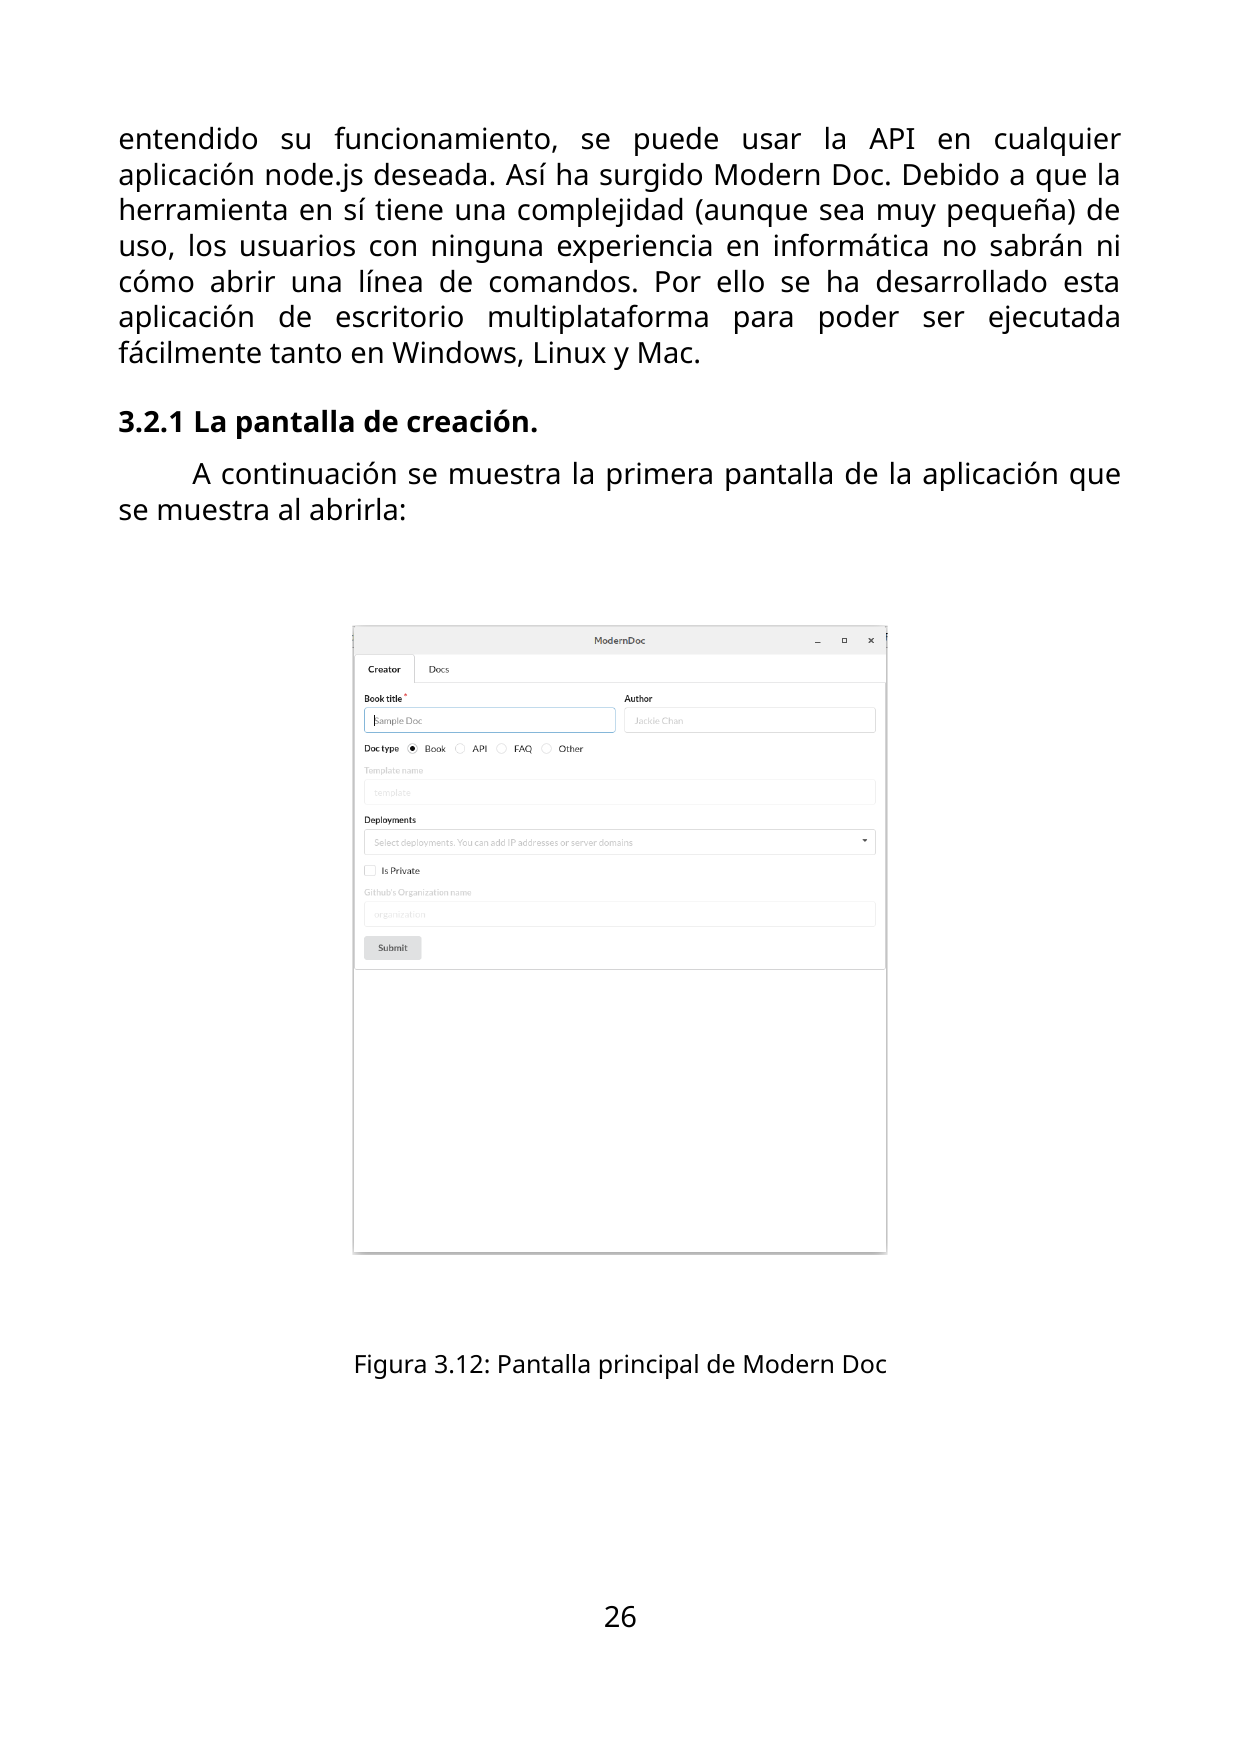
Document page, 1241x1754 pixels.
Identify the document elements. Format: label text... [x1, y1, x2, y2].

subtitle La pantalla de creación. [118, 401, 1122, 441]
text entendido su funcionamiento, se puede usar la API en cualquier aplicación node.js deseada. Así ha surgido Modern Doc. Debido a que la herramienta en sí tiene una complejidad (aunque sea muy pequeña) de uso, los usuarios con ninguna experiencia en informática no sabrán ni cómo abrir una línea de comandos. Por ello se ha desarrollado esta aplicación de escritorio multiplataforma para poder ser ejecutada fácilmente tanto en Windows, Linux y Mac. [118, 118, 1122, 372]
text Figura 3.12: Pantalla principal de Modern Doc [160, 1346, 1080, 1381]
text A continuación se muestra la primera pantalla de la aplicación que se muestra al abrirla: [118, 453, 1122, 529]
picture [352, 625, 888, 1255]
